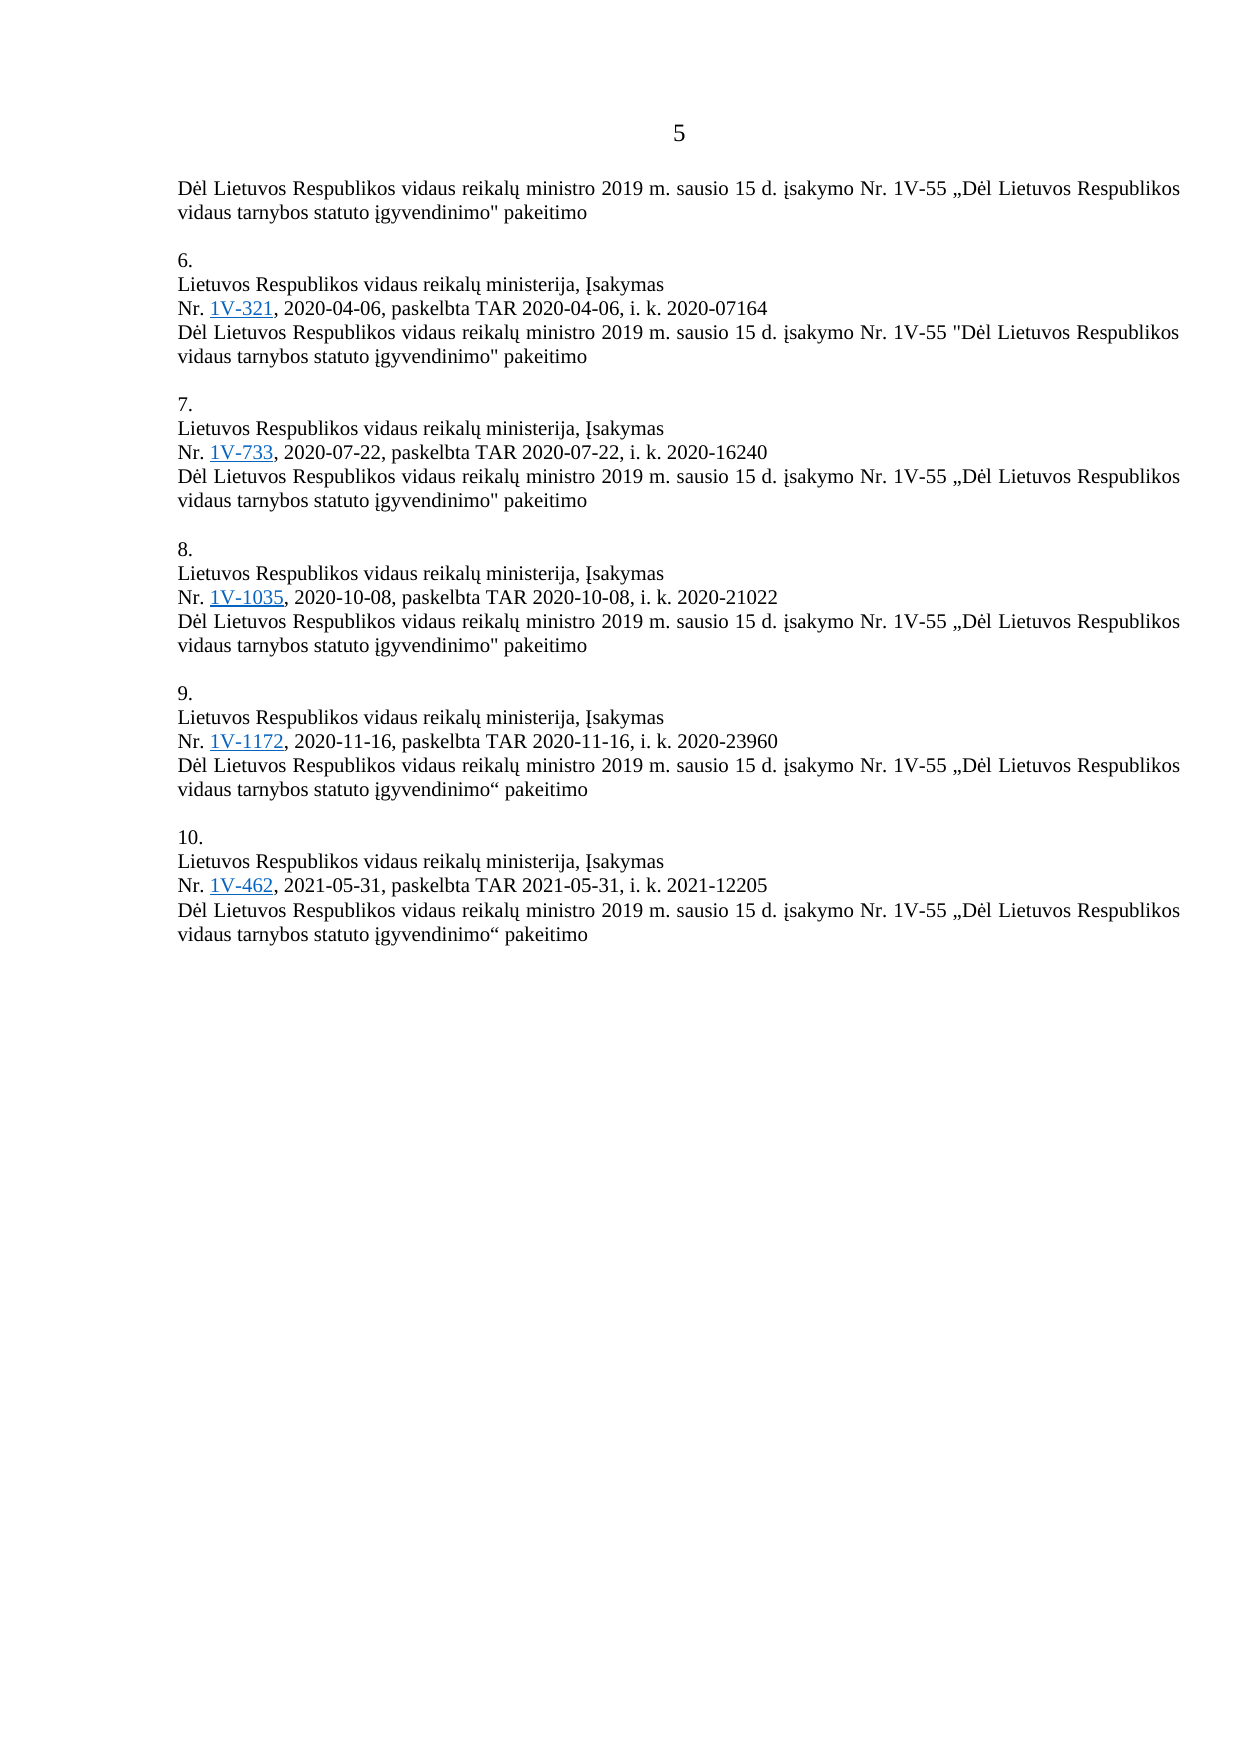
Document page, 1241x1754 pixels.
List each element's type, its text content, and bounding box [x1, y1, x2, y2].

text Lietuvos Respublikos vidaus reikalų ministerija, Įsakymas [177, 705, 1181, 729]
text Lietuvos Respublikos vidaus reikalų ministerija, Įsakymas [177, 416, 1181, 440]
text Dėl Lietuvos Respublikos vidaus reikalų ministro 2019 m. sausio 15 d. įsakymo Nr. 1V-55 „Dėl Lietuvos Respublikos vidaus tarnybos statuto įgyvendinimo“ pakeitimo [177, 753, 1181, 801]
text 6. [177, 248, 1181, 272]
text Nr. 1V-1035, 2020-10-08, paskelbta TAR 2020-10-08, i. k. 2020-21022 [177, 585, 1181, 609]
text Lietuvos Respublikos vidaus reikalų ministerija, Įsakymas [177, 272, 1181, 296]
text 10. [177, 825, 1181, 849]
text Nr. 1V-462, 2021-05-31, paskelbta TAR 2021-05-31, i. k. 2021-12205 [177, 873, 1181, 897]
text 8. [177, 537, 1181, 561]
text Nr. 1V-733, 2020-07-22, paskelbta TAR 2020-07-22, i. k. 2020-16240 [177, 440, 1181, 464]
text Dėl Lietuvos Respublikos vidaus reikalų ministro 2019 m. sausio 15 d. įsakymo Nr. 1V-55 „Dėl Lietuvos Respublikos vidaus tarnybos statuto įgyvendinimo" pakeitimo [177, 609, 1181, 657]
text 9. [177, 681, 1181, 705]
text Dėl Lietuvos Respublikos vidaus reikalų ministro 2019 m. sausio 15 d. įsakymo Nr. 1V-55 "Dėl Lietuvos Respublikos vidaus tarnybos statuto įgyvendinimo" pakeitimo [177, 320, 1181, 368]
text Nr. 1V-1172, 2020-11-16, paskelbta TAR 2020-11-16, i. k. 2020-23960 [177, 729, 1181, 753]
text Lietuvos Respublikos vidaus reikalų ministerija, Įsakymas [177, 561, 1181, 585]
text Nr. 1V-321, 2020-04-06, paskelbta TAR 2020-04-06, i. k. 2020-07164 [177, 296, 1181, 320]
text Dėl Lietuvos Respublikos vidaus reikalų ministro 2019 m. sausio 15 d. įsakymo Nr. 1V-55 „Dėl Lietuvos Respublikos vidaus tarnybos statuto įgyvendinimo" pakeitimo [177, 176, 1181, 224]
text Lietuvos Respublikos vidaus reikalų ministerija, Įsakymas [177, 849, 1181, 873]
text Dėl Lietuvos Respublikos vidaus reikalų ministro 2019 m. sausio 15 d. įsakymo Nr. 1V-55 „Dėl Lietuvos Respublikos vidaus tarnybos statuto įgyvendinimo" pakeitimo [177, 464, 1181, 512]
text 7. [177, 392, 1181, 416]
text Dėl Lietuvos Respublikos vidaus reikalų ministro 2019 m. sausio 15 d. įsakymo Nr. 1V-55 „Dėl Lietuvos Respublikos vidaus tarnybos statuto įgyvendinimo“ pakeitimo [177, 897, 1181, 946]
